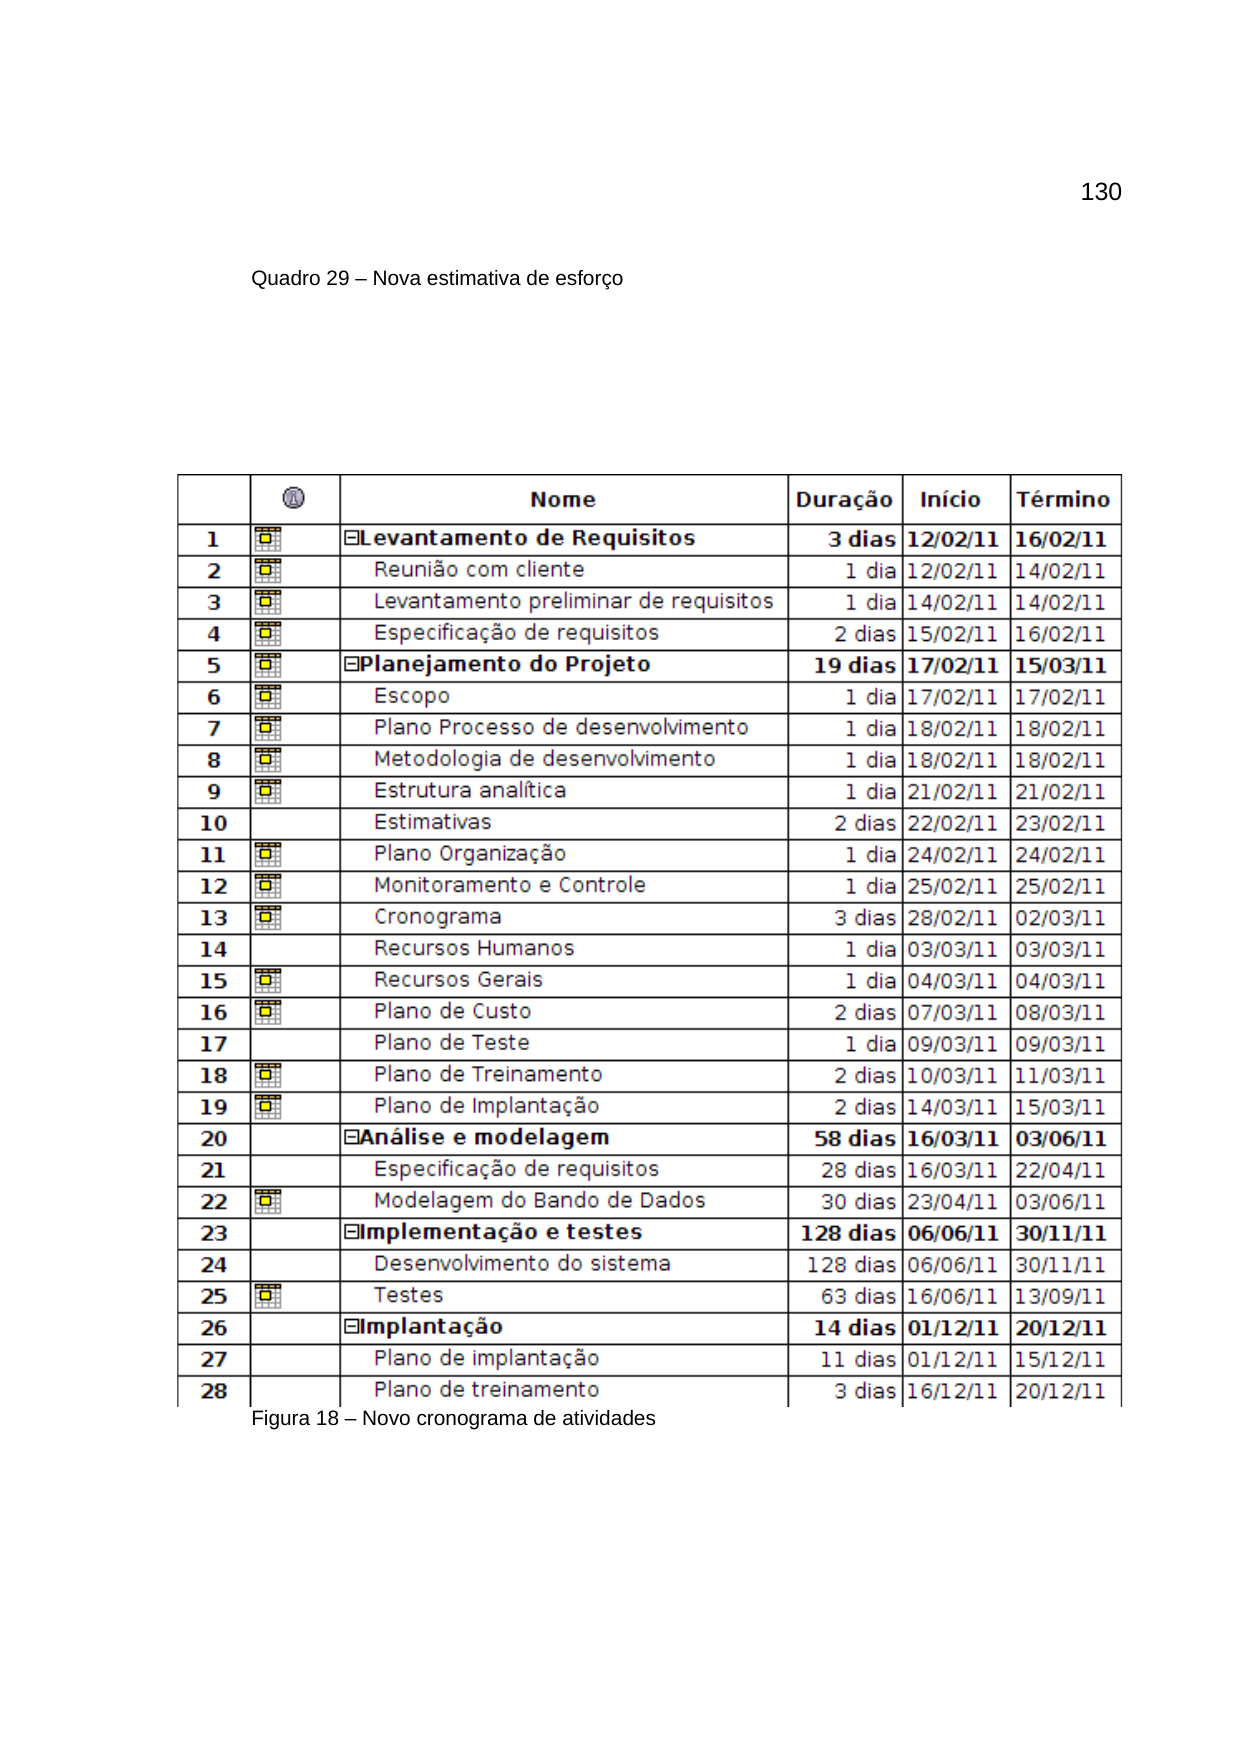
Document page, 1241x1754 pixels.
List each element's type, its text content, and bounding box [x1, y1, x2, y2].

text Figura 18 – Novo cronograma de atividades [177, 1407, 1122, 1430]
picture [177, 474, 1123, 1407]
text Quadro 29 – Nova estimativa de esforço [177, 266, 1122, 290]
